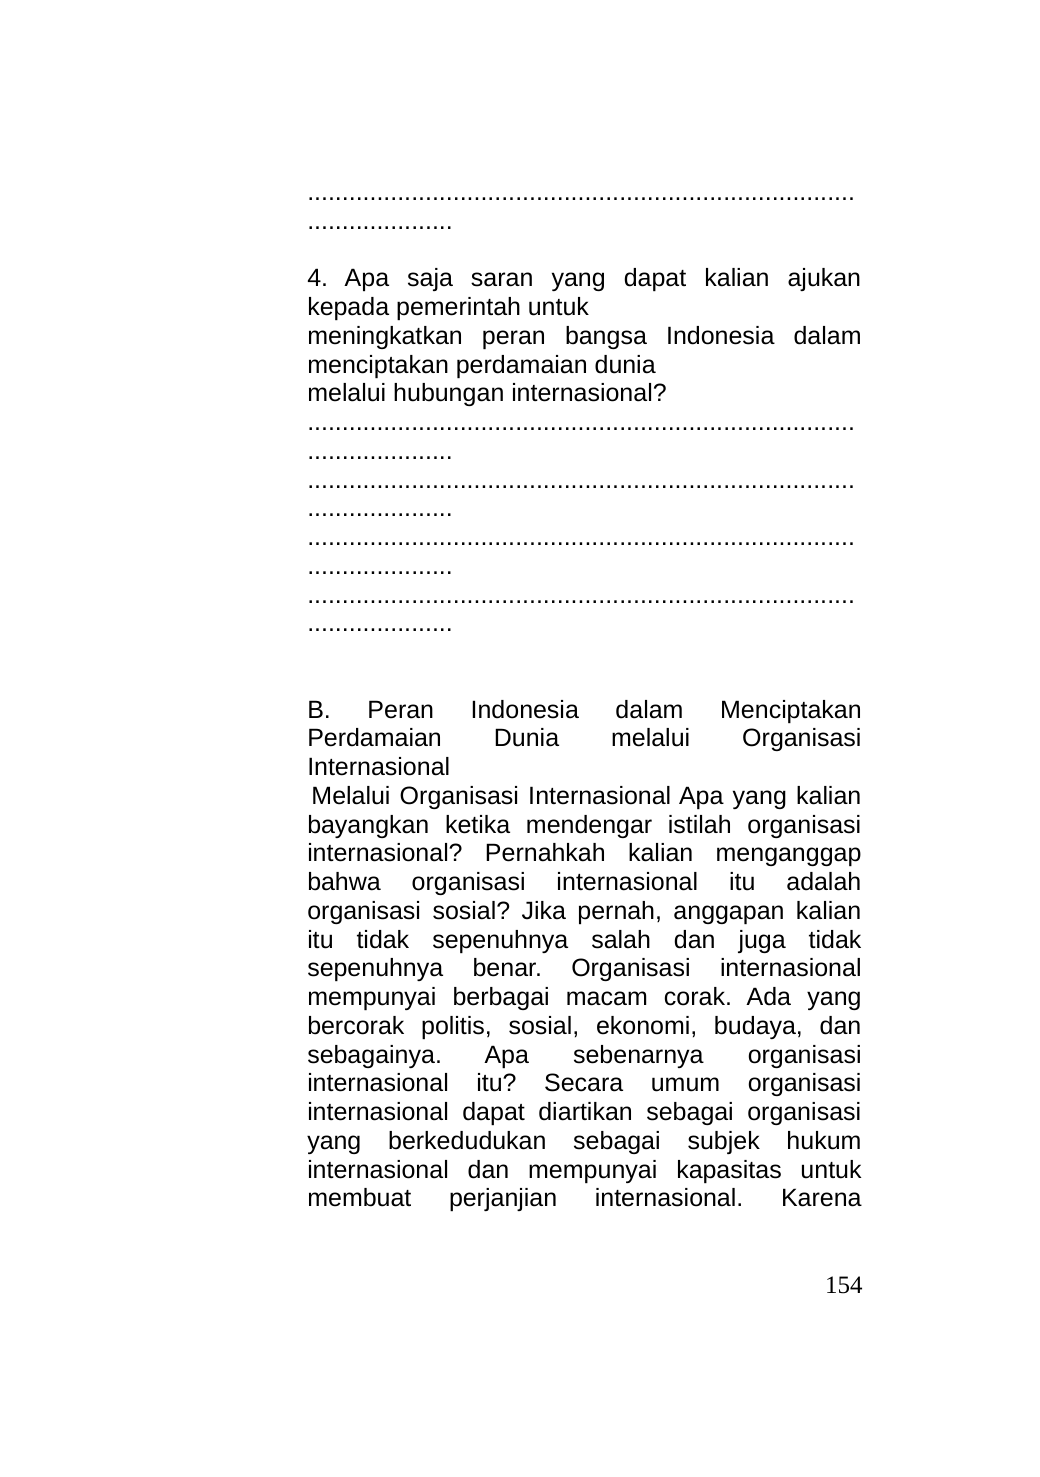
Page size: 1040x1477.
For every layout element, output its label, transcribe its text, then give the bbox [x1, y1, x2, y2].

text 4. Apa saja saran yang dapat kalian ajukan kepada pemerintah untuk [307, 263, 862, 321]
text .................................................................................................... [307, 407, 862, 465]
text .................................................................................................... [307, 580, 862, 637]
text B. Peran Indonesia dalam Menciptakan Perdamaian Dunia melalui Organisasi Internasional [307, 695, 862, 781]
text .................................................................................................... [307, 177, 862, 235]
text .................................................................................................... [307, 465, 862, 522]
text meningkatkan peran bangsa Indonesia dalam menciptakan perdamaian dunia [307, 321, 862, 378]
text Melalui Organisasi Internasional Apa yang kalian bayangkan ketika mendengar istilah organisasi internasional? Pernahkah kalian menganggap bahwa organisasi internasional itu adalah organisasi sosial? Jika pernah, anggapan kalian itu tidak sepenuhnya salah dan juga tidak sepenuhnya benar. Organisasi internasional mempunyai berbagai macam corak. Ada yang bercorak politis, sosial, ekonomi, budaya, dan sebagainya. Apa sebenarnya organisasi internasional itu? Secara umum organisasi internasional dapat diartikan sebagai organisasi yang berkedudukan sebagai subjek hukum internasional dan mempunyai kapasitas untuk membuat perjanjian internasional. Karena [307, 781, 862, 1212]
text .................................................................................................... [307, 522, 862, 580]
text melalui hubungan internasional? [307, 378, 862, 407]
